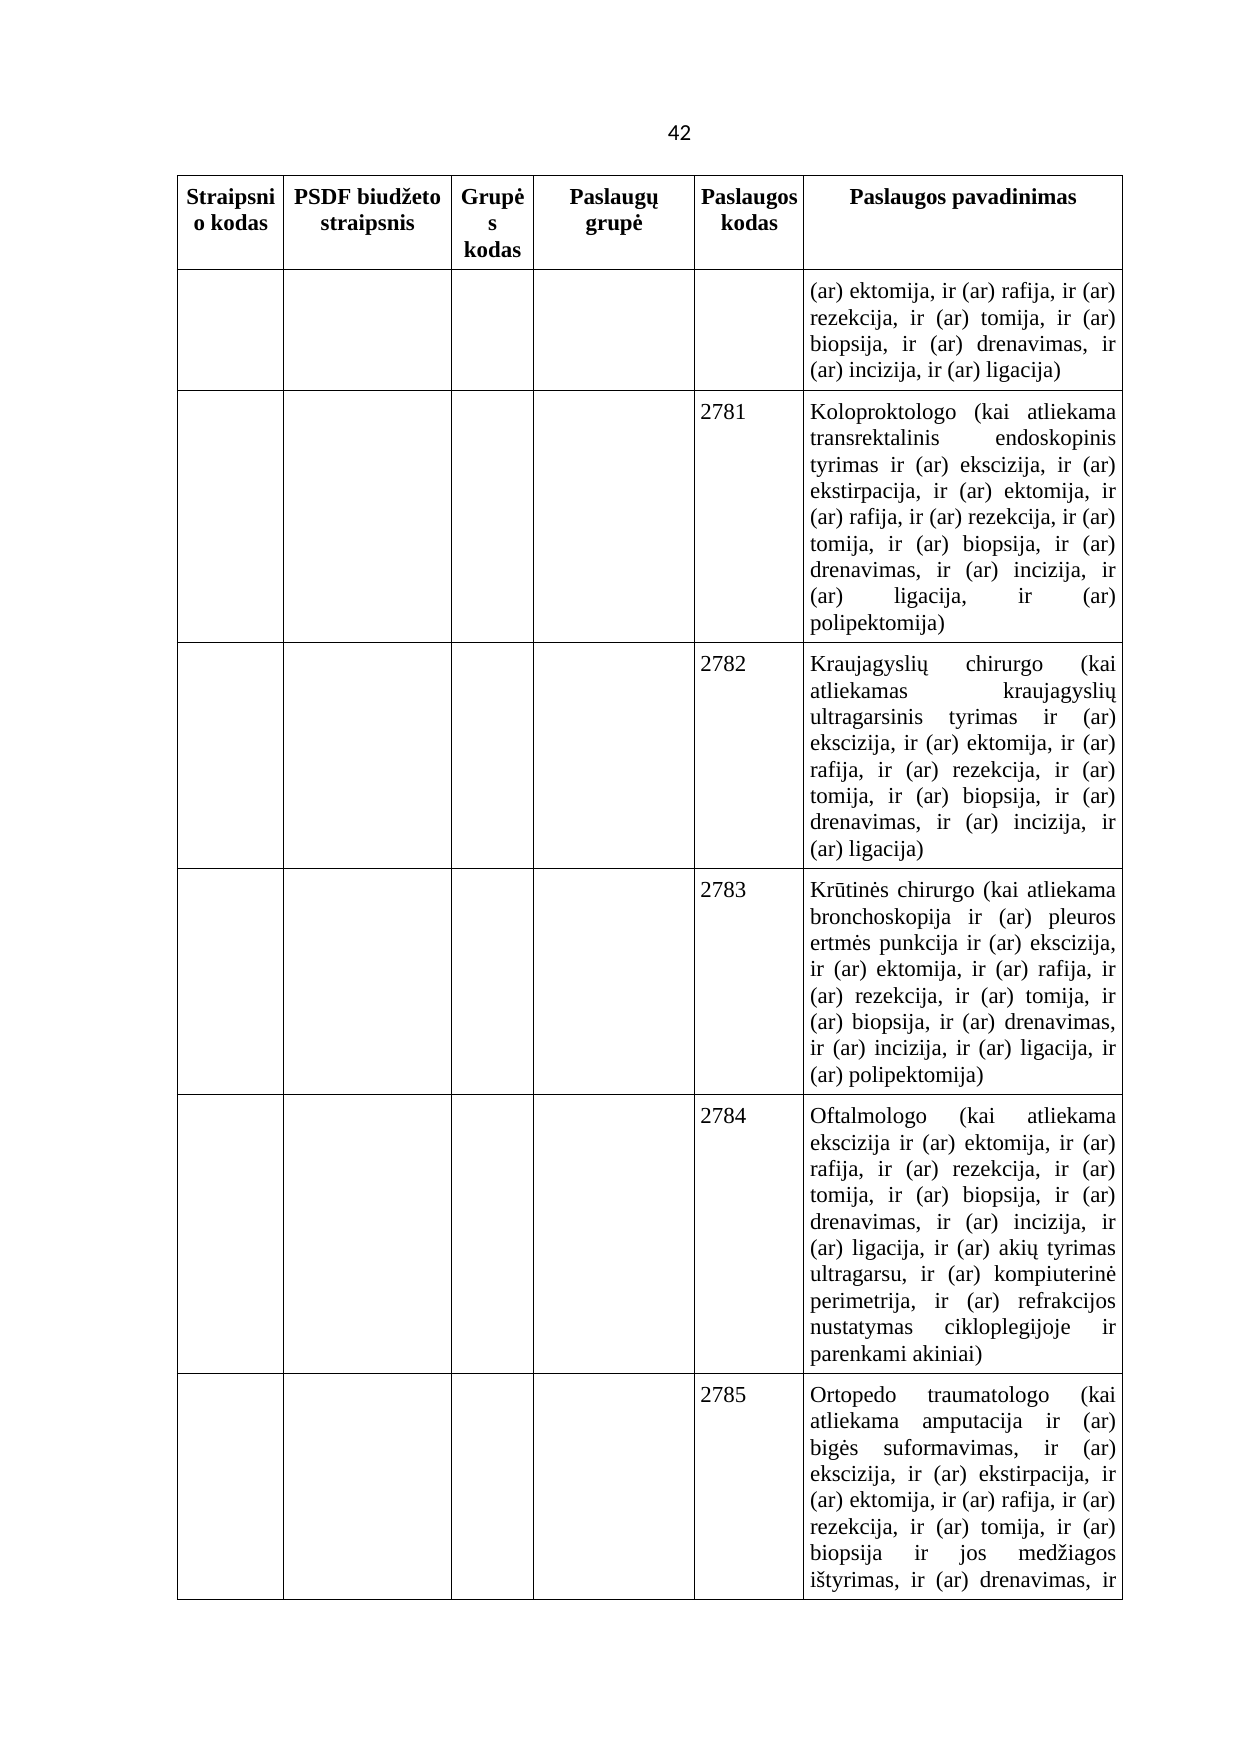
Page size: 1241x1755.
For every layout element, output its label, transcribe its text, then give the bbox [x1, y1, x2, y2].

table_cell [452, 1374, 533, 1599]
table_cell [452, 643, 533, 868]
table_cell [534, 270, 694, 390]
table_cell 2783 [695, 869, 803, 1094]
table_cell Kraujagyslių chirurgo (kai atliekamas kraujagyslių ultragarsinis tyrimas ir (ar) ekscizija, ir (ar) ektomija, ir (ar) rafija, ir (ar) rezekcija, ir (ar) tomija, ir (ar) biopsija, ir (ar) drenavimas, ir (ar) incizija, ir (ar) ligacija) [804, 643, 1122, 868]
table_cell [695, 270, 803, 390]
table_cell [534, 869, 694, 1094]
table_cell [178, 643, 283, 868]
table_cell 2784 [695, 1095, 803, 1373]
table_cell [534, 1374, 694, 1599]
table_cell [284, 643, 451, 868]
table_cell Koloproktologo (kai atliekama transrektalinis endoskopinis tyrimas ir (ar) ekscizija, ir (ar) ekstirpacija, ir (ar) ektomija, ir (ar) rafija, ir (ar) rezekcija, ir (ar) tomija, ir (ar) biopsija, ir (ar) drenavimas, ir (ar) incizija, ir (ar) ligacija, ir (ar) polipektomija) [804, 391, 1122, 642]
table_cell [284, 391, 451, 642]
table_cell [178, 391, 283, 642]
table_header PSDF biudžeto straipsnis [284, 176, 451, 269]
table_cell [452, 869, 533, 1094]
table_header Straipsnio kodas [178, 176, 283, 269]
table_cell [178, 869, 283, 1094]
table_cell 2782 [695, 643, 803, 868]
table_cell [284, 869, 451, 1094]
table_cell [452, 1095, 533, 1373]
table_header Paslaugos pavadinimas [804, 176, 1122, 269]
table_cell [178, 270, 283, 390]
table_cell [534, 1095, 694, 1373]
table_cell Oftalmologo (kai atliekama ekscizija ir (ar) ektomija, ir (ar) rafija, ir (ar) rezekcija, ir (ar) tomija, ir (ar) biopsija, ir (ar) drenavimas, ir (ar) incizija, ir (ar) ligacija, ir (ar) akių tyrimas ultragarsu, ir (ar) kompiuterinė perimetrija, ir (ar) refrakcijos nustatymas cikloplegijoje ir parenkami akiniai) [804, 1095, 1122, 1373]
table_cell [452, 391, 533, 642]
table_header Grupės kodas [452, 176, 533, 269]
table_cell [534, 391, 694, 642]
table_cell [178, 1095, 283, 1373]
table_cell [534, 643, 694, 868]
table_header Paslaugos kodas [695, 176, 803, 269]
table_header Paslaugų grupė [534, 176, 694, 269]
table_cell 2781 [695, 391, 803, 642]
table_cell [284, 1374, 451, 1599]
table_cell Ortopedo traumatologo (kai atliekama amputacija ir (ar) bigės suformavimas, ir (ar) ekscizija, ir (ar) ekstirpacija, ir (ar) ektomija, ir (ar) rafija, ir (ar) rezekcija, ir (ar) tomija, ir (ar) biopsija ir jos medžiagos ištyrimas, ir (ar) drenavimas, ir [804, 1374, 1122, 1599]
table_cell [178, 1374, 283, 1599]
table_cell [284, 270, 451, 390]
table_cell (ar) ektomija, ir (ar) rafija, ir (ar) rezekcija, ir (ar) tomija, ir (ar) biopsija, ir (ar) drenavimas, ir (ar) incizija, ir (ar) ligacija) [804, 270, 1122, 390]
table_cell Krūtinės chirurgo (kai atliekama bronchoskopija ir (ar) pleuros ertmės punkcija ir (ar) ekscizija, ir (ar) ektomija, ir (ar) rafija, ir (ar) rezekcija, ir (ar) tomija, ir (ar) biopsija, ir (ar) drenavimas, ir (ar) incizija, ir (ar) ligacija, ir (ar) polipektomija) [804, 869, 1122, 1094]
table_cell [452, 270, 533, 390]
table_cell 2785 [695, 1374, 803, 1599]
table_cell [284, 1095, 451, 1373]
